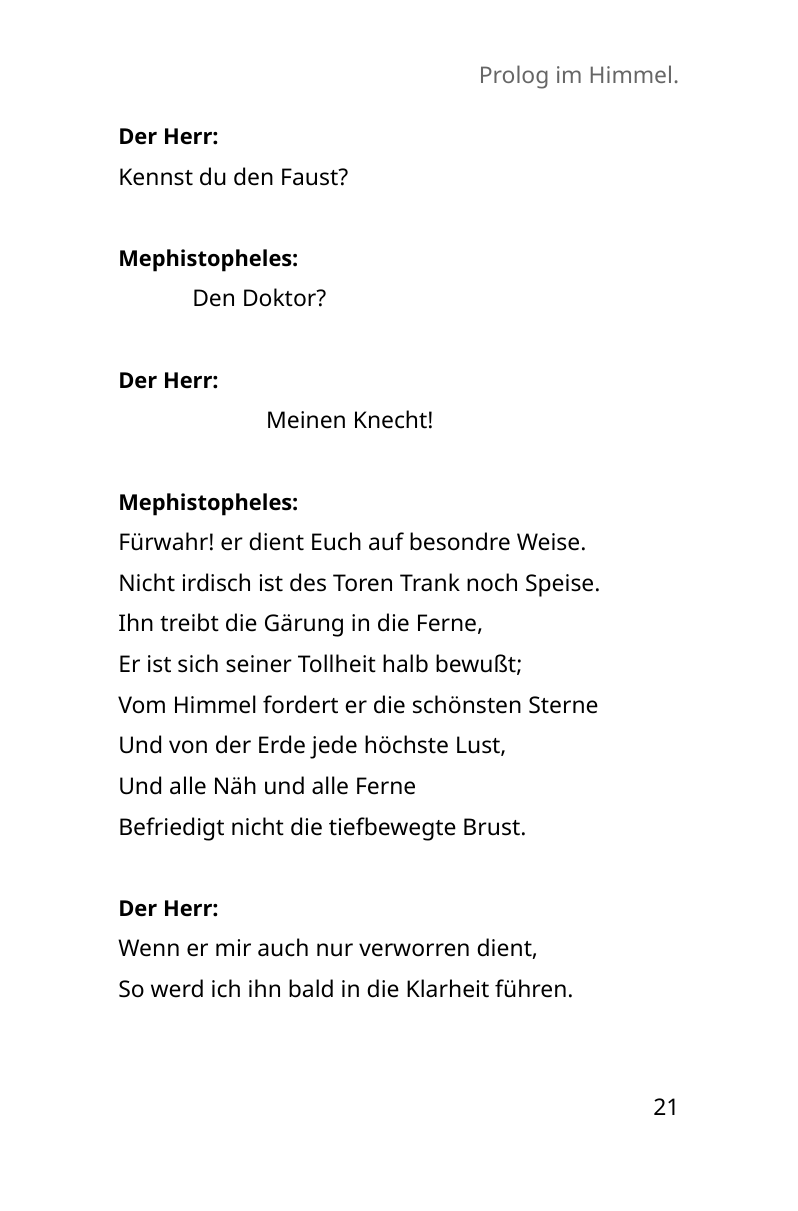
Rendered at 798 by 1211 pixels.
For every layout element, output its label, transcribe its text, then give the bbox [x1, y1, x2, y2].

text Der Herr: Kennst du den Faust? [118, 120, 679, 192]
text Der Herr: Wenn er mir auch nur verworren dient, So werd ich ihn bald in die Klarheit führen. [118, 869, 679, 1004]
text Der Herr: Meinen Knecht! [118, 341, 679, 435]
text Mephistopheles: Den Doktor? [118, 219, 679, 313]
text Mephistopheles: Fürwahr! er dient Euch auf besondre Weise. Nicht irdisch ist des Toren Trank noch Speise. Ihn treibt die Gärung in die Ferne, Er ist sich seiner Tollheit halb bewußt; Vom Himmel fordert er die schönsten Sterne Und von der Erde jede höchste Lust, Und alle Näh und alle Ferne Befriedigt nicht die tiefbewegte Brust. [118, 462, 679, 842]
